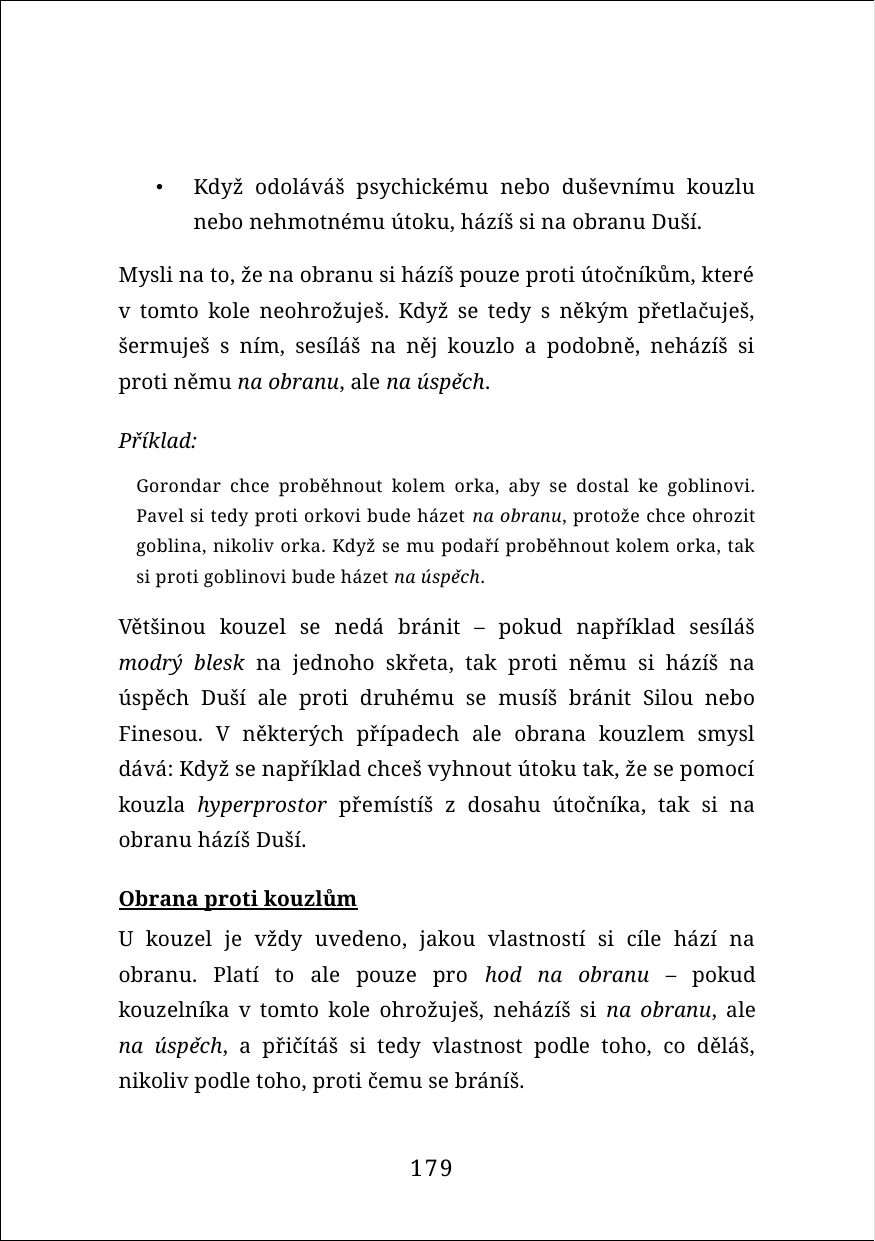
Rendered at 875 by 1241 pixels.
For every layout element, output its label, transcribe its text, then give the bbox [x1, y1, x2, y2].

text Mysli na to, že na obranu si házíš pouze proti útočníkům, které v tomto kole neohrožuješ. Když se tedy s někým přetlačuješ, šermuješ s ním, sesíláš na něj kouzlo a podobně, neházíš si proti němu na obranu, ale na úspěch. [118, 261, 756, 396]
text Většinou kouzel se nedá bránit – pokud například sesíláš modrý blesk na jednoho skřeta, tak proti němu si házíš na úspěch Duší ale proti druhému se musíš bránit Silou nebo Finesou. V některých případech ale obrana kouzlem smysl dává: Když se například chceš vyhnout útoku tak, že se pomocí kouzla hyperprostor přemístíš z dosahu útočníka, tak si na obranu házíš Duší. [118, 612, 756, 854]
text Gorondar chce proběhnout kolem orka, aby se dostal ke goblinovi. Pavel si tedy proti orkovi bude házet na obranu, protože chce ohrozit goblina, nikoliv orka. Když se mu podaří proběhnout kolem orka, tak si proti goblinovi bude házet na úspěch. [136, 473, 756, 588]
text Příklad: [118, 426, 756, 455]
list Když odoláváš psychickému nebo duševnímu kouzlu nebo nehmotnému útoku, házíš si na obranu Duší. [156, 172, 756, 236]
subtitle Obrana proti kouzlům [118, 884, 756, 913]
text U kouzel je vždy uvedeno, jakou vlastností si cíle hází na obranu. Platí to ale pouze pro hod na obranu – pokud kouzelníka v tomto kole ohrožuješ, neházíš si na obranu, ale na úspěch, a přičítáš si tedy vlastnost podle toho, co děláš, nikoliv podle toho, proti čemu se bráníš. [118, 924, 756, 1095]
